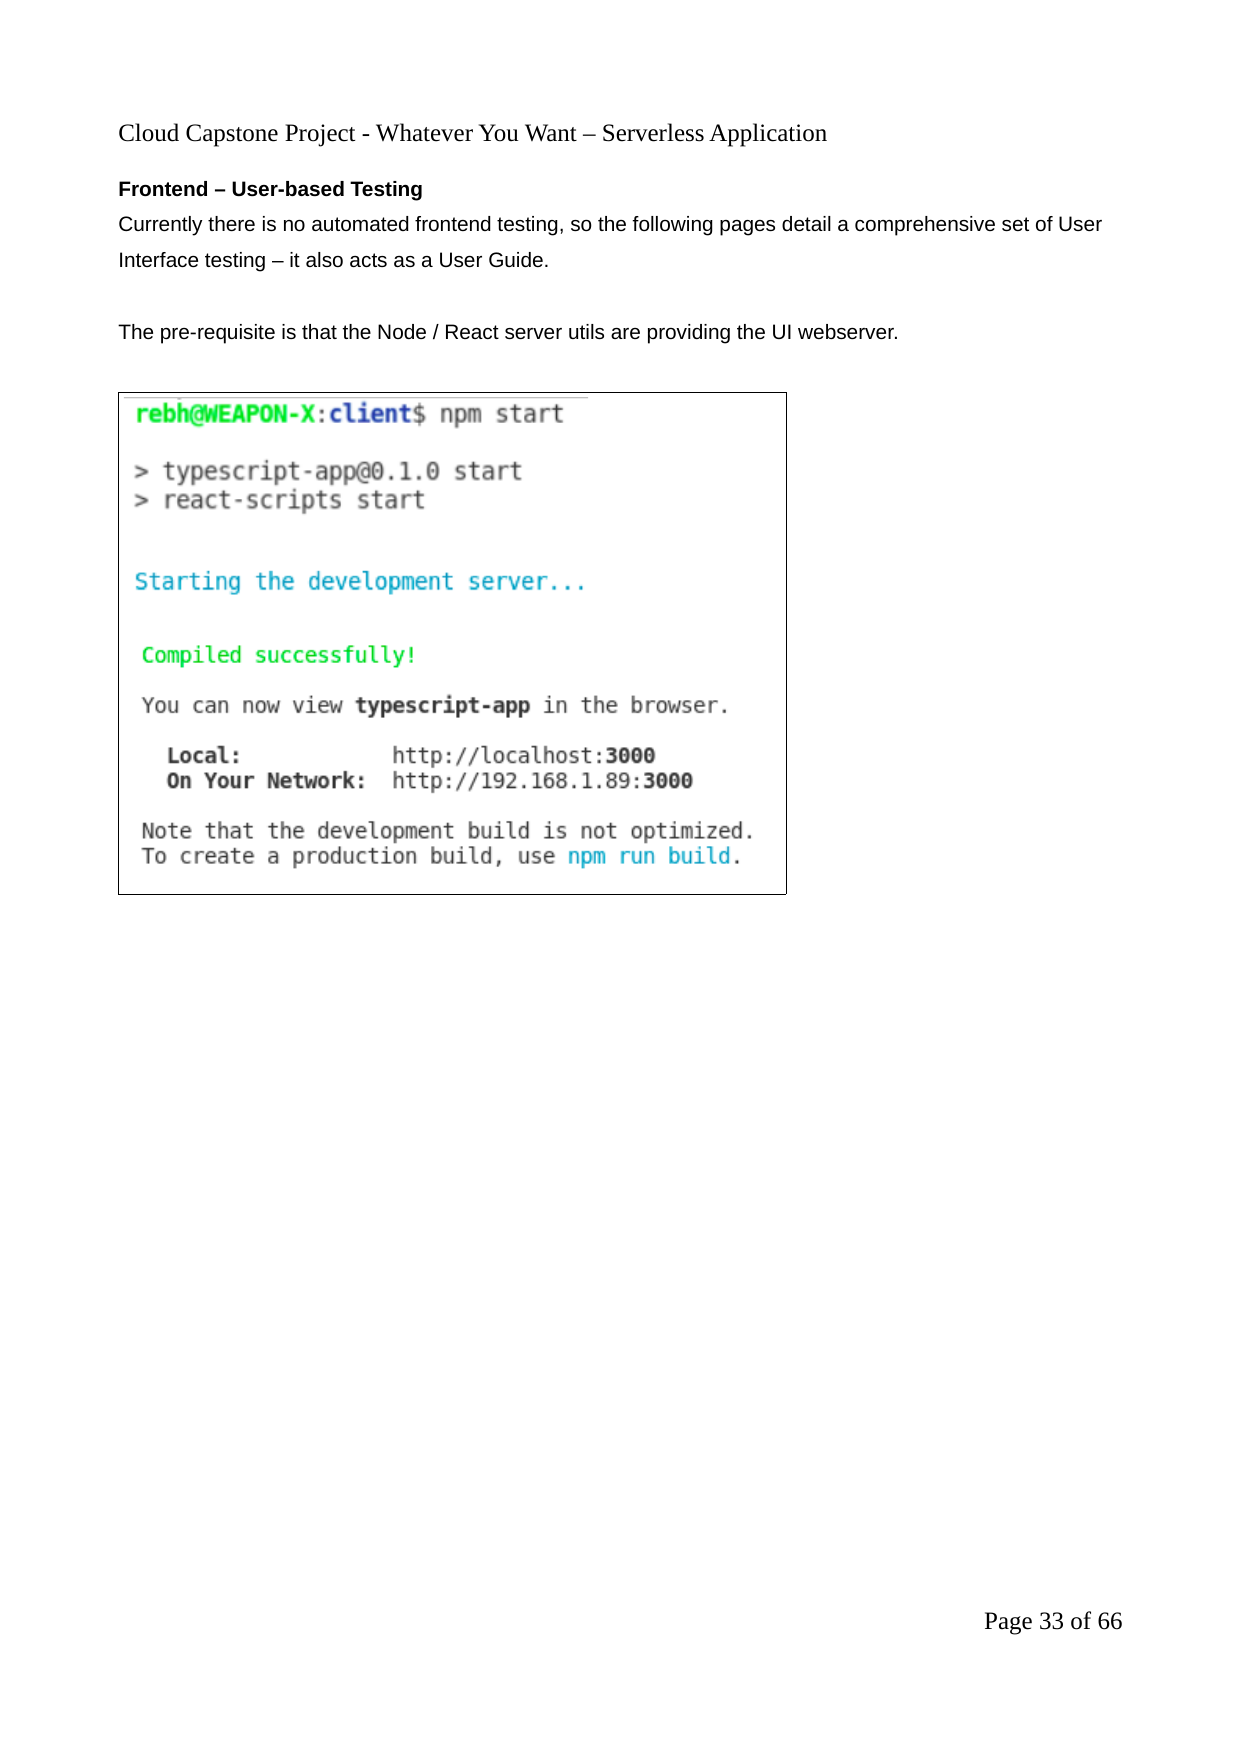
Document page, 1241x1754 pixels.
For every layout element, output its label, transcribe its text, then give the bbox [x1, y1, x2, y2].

picture [123, 630, 773, 889]
subtitle Frontend – User-based Testing [118, 176, 1122, 200]
picture [123, 560, 629, 607]
text Currently there is no automated frontend testing, so the following pages detail a comprehensive set of User Interface testing – it also acts as a User Guide. [118, 212, 1122, 272]
picture [123, 397, 589, 537]
table_header [119, 393, 786, 894]
text The pre-requisite is that the Node / React server utils are providing the UI webserver. [118, 320, 1122, 344]
